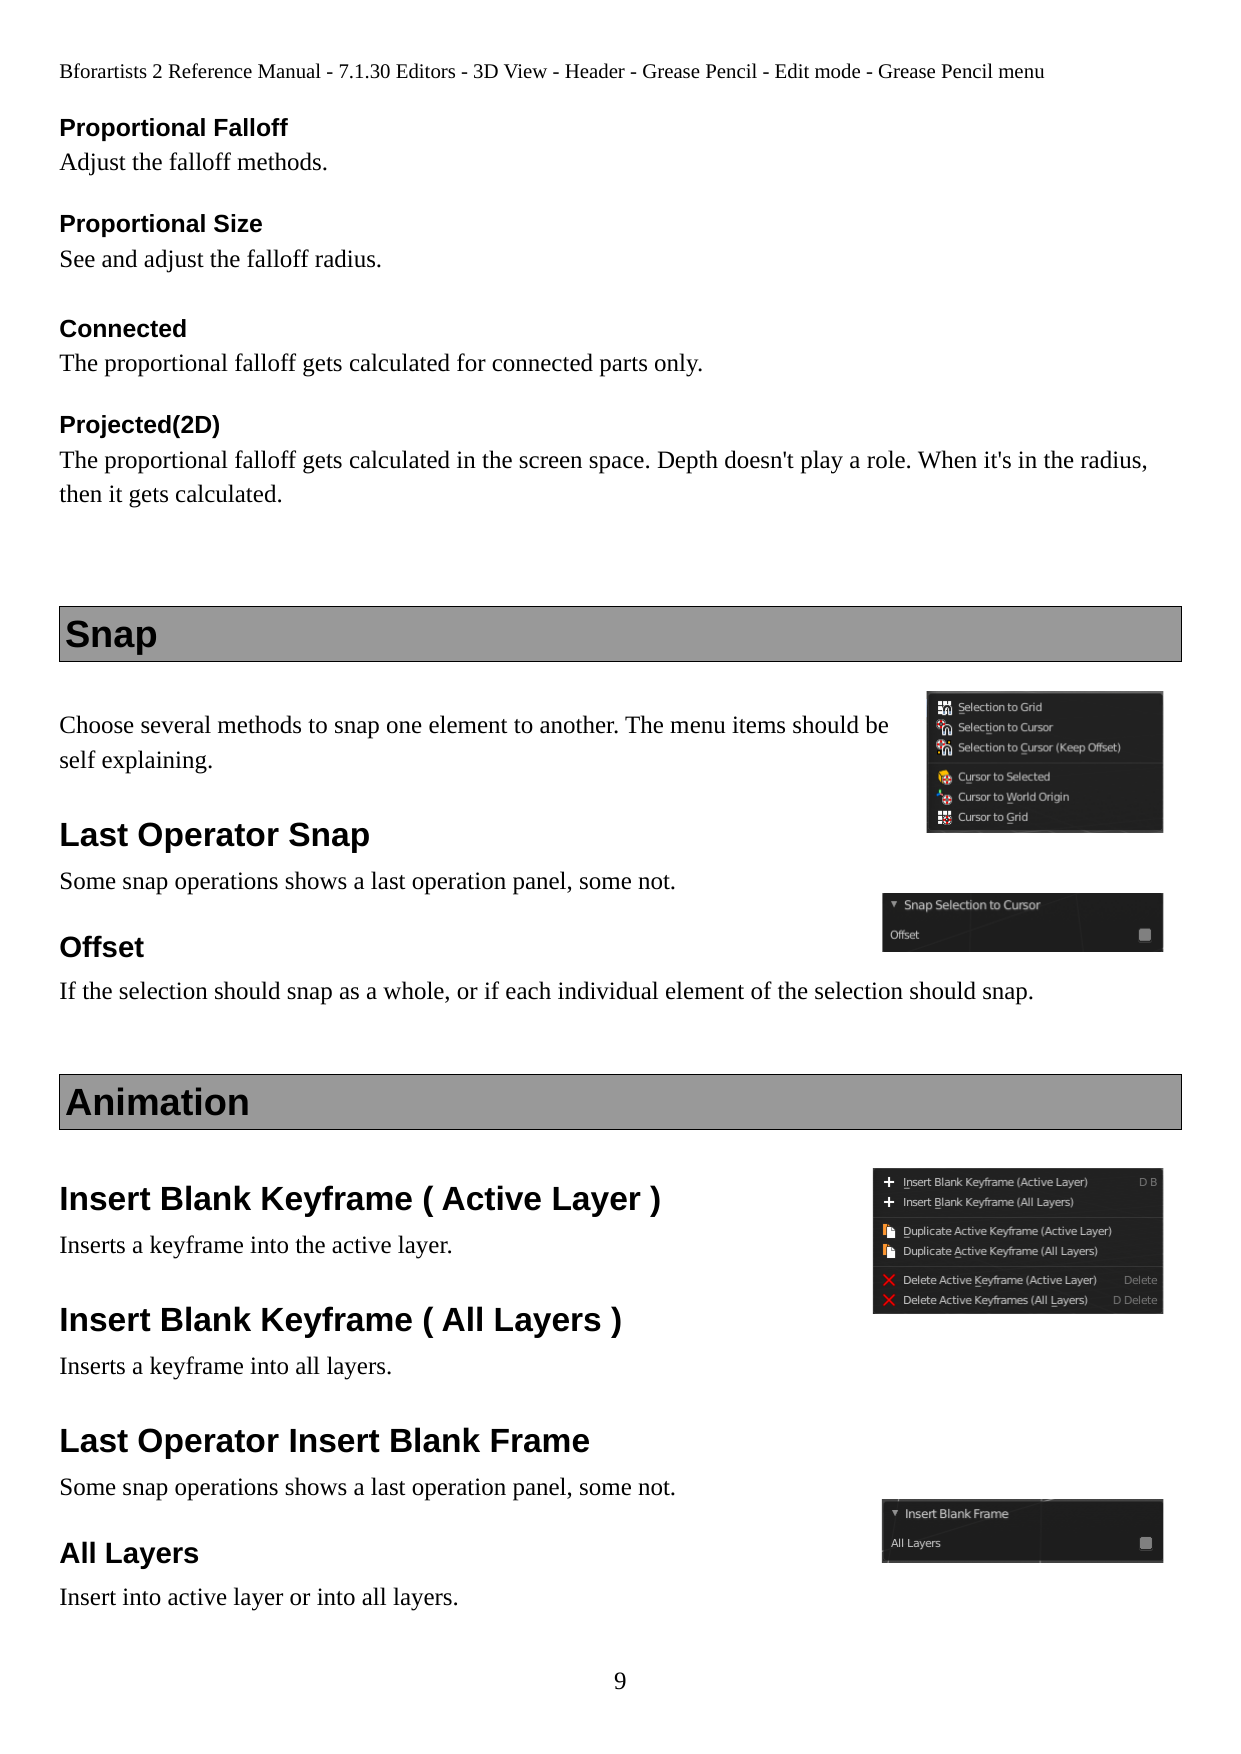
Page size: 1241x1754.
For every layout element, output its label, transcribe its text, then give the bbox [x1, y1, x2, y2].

subtitle Last Operator Insert Blank Frame [59, 1421, 1181, 1460]
text See and adjust the falloff radius. [59, 244, 1181, 272]
picture [872, 1168, 1164, 1314]
subtitle Insert Blank Keyframe ( Active Layer ) [59, 1179, 872, 1218]
subtitle Proportional Falloff [59, 113, 1181, 141]
subtitle Offset [59, 930, 1181, 963]
picture [926, 691, 1164, 833]
subtitle Last Operator Snap [59, 815, 1181, 854]
picture [882, 893, 1164, 952]
text The proportional falloff gets calculated in the screen space. Depth doesn't play a role. When it's in the radius, then it gets calculated. [59, 445, 1181, 508]
picture [881, 1499, 1164, 1563]
table_header Animation [60, 1075, 1181, 1129]
text Some snap operations shows a last operation panel, some not. [59, 866, 1181, 895]
text Choose several methods to snap one element to another. The menu items should be self explaining. [59, 711, 926, 774]
text If the selection should snap as a whole, or if each individual element of the selection should snap. [59, 976, 1181, 1005]
subtitle Insert Blank Keyframe ( All Layers ) [59, 1300, 1181, 1339]
text Inserts a keyframe into all layers. [59, 1351, 1181, 1380]
subtitle Proportional Size [59, 209, 1181, 237]
table_header Snap [60, 607, 1181, 661]
text Inserts a keyframe into the active layer. [59, 1230, 872, 1259]
subtitle Projected(2D) [59, 410, 1181, 439]
text Insert into active layer or into all layers. [59, 1582, 1181, 1611]
subtitle All Layers [59, 1536, 1181, 1570]
subtitle Connected [59, 314, 1181, 342]
text Adjust the falloff methods. [59, 147, 1181, 176]
text The proportional falloff gets calculated for connected parts only. [59, 348, 1181, 377]
text Some snap operations shows a last operation panel, some not. [59, 1472, 1181, 1501]
